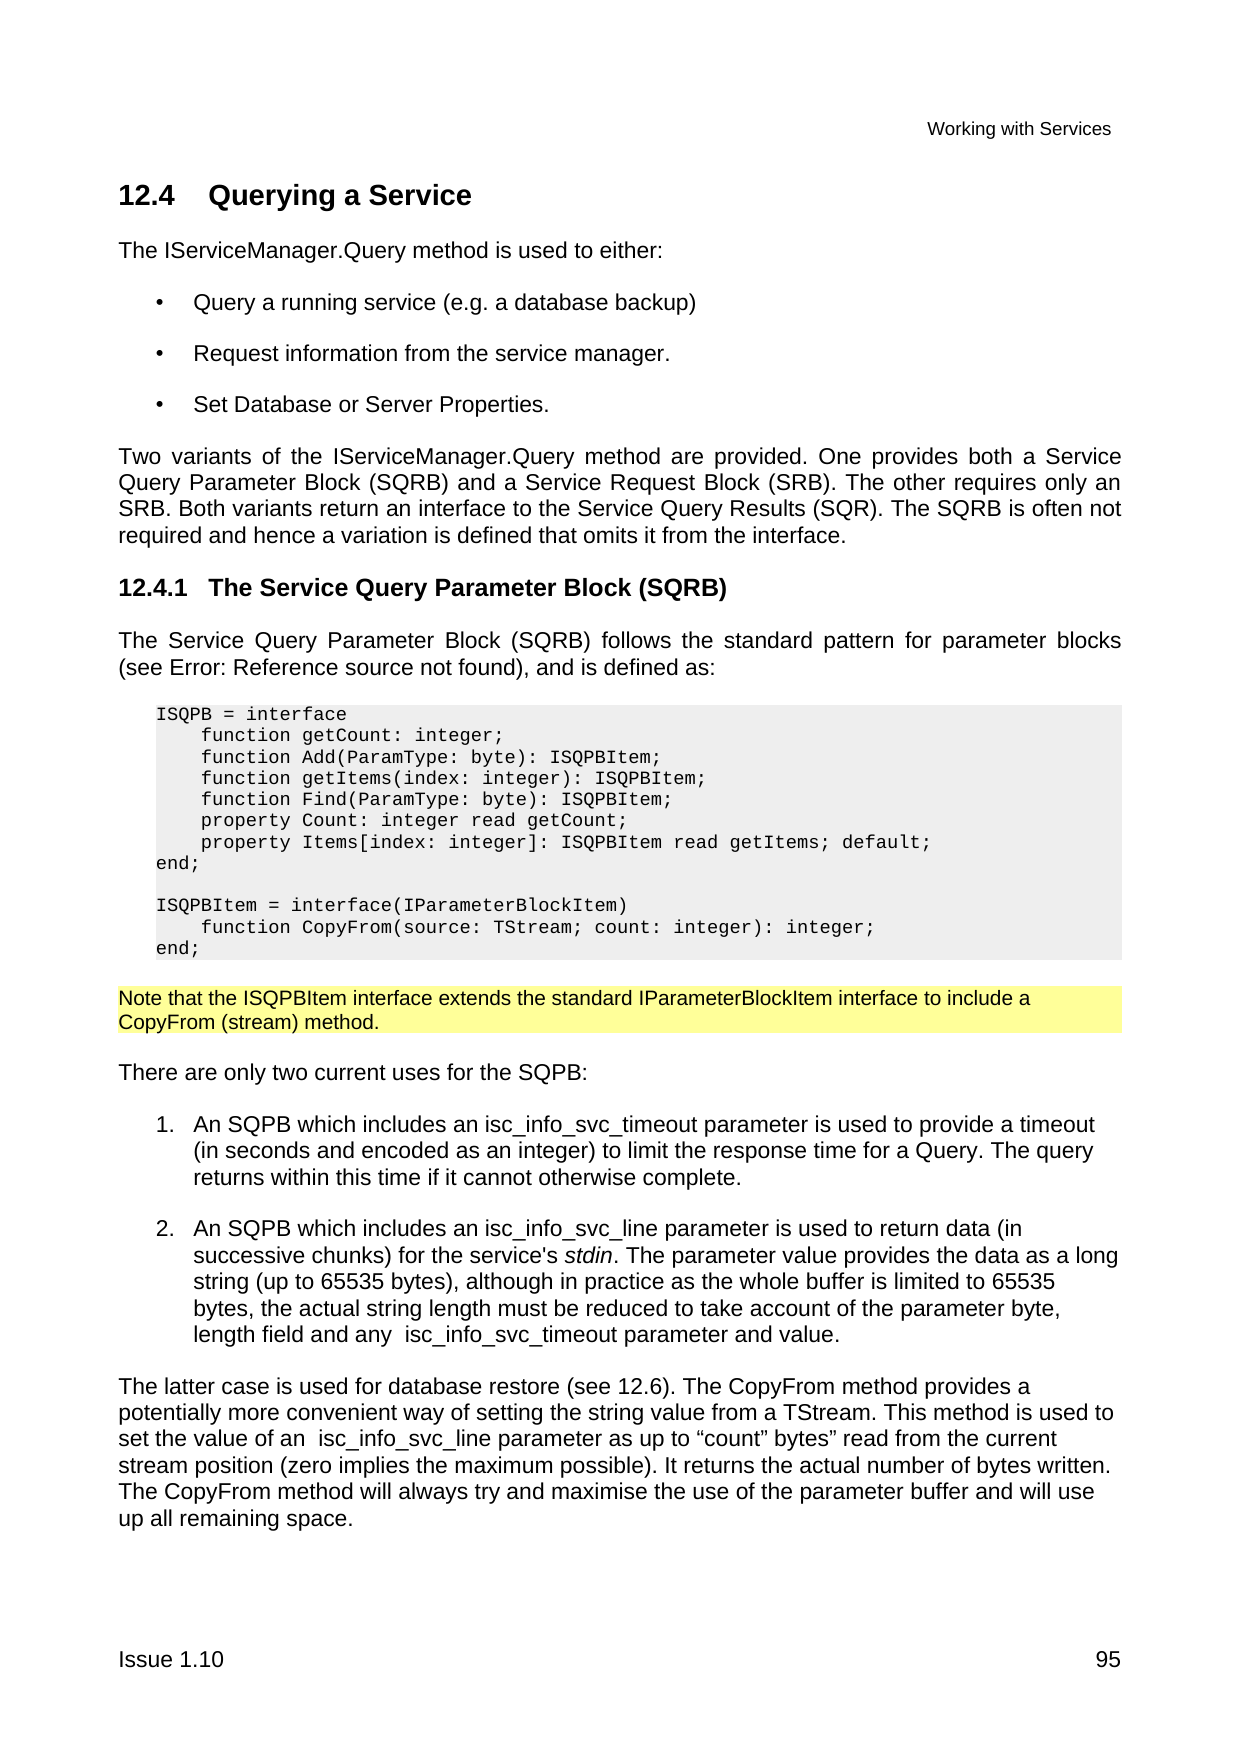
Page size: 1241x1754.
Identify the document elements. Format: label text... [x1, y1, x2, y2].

text Two variants of the IServiceManager.Query method are provided. One provides both a Service Query Parameter Block (SQRB) and a Service Request Block (SRB). The other requires only an SRB. Both variants return an interface to the Service Query Results (SQR). The SQRB is often not required and hence a variation is defined that omits it from the interface. [118, 443, 1122, 548]
text property Count: integer read getCount; [156, 811, 1122, 832]
text function Add(ParamType: byte): ISQPBItem; [156, 747, 1122, 769]
text function getItems(index: integer): ISQPBItem; [156, 769, 1122, 790]
text end; [156, 854, 1122, 875]
subtitle Querying a Service [118, 178, 1122, 212]
text ISQPBItem = interface(IParameterBlockItem) [156, 896, 1122, 917]
text There are only two current uses for the SQPB: [118, 1059, 1122, 1085]
list Request information from the service manager. [156, 340, 1122, 366]
text The Service Query Parameter Block (SQRB) follows the standard pattern for parameter blocks (see Error: Reference source not found), and is defined as: [118, 627, 1122, 680]
text function getCount: integer; [156, 726, 1122, 747]
list An SQPB which includes an isc_info_svc_line parameter is used to return data (in successive chunks) for the service's stdin. The parameter value provides the data as a long string (up to 65535 bytes), although in practice as the whole buffer is limited to 65535 bytes, the actual string length must be reduced to take account of the parameter byte, length field and any isc_info_svc_timeout parameter and value. [156, 1215, 1122, 1347]
subtitle The Service Query Parameter Block (SQRB) [118, 573, 1122, 602]
text end; [156, 939, 1122, 960]
text ISQPB = interface [156, 705, 1122, 726]
text property Items[index: integer]: ISQPBItem read getItems; default; [156, 832, 1122, 854]
text The IServiceManager.Query method is used to either: [118, 237, 1122, 263]
list Query a running service (e.g. a database backup) [156, 288, 1122, 315]
text function CopyFrom(source: TStream; count: integer): integer; [156, 917, 1122, 939]
list An SQPB which includes an isc_info_svc_timeout parameter is used to provide a timeout (in seconds and encoded as an integer) to limit the response time for a Query. The query returns within this time if it cannot otherwise complete. [156, 1111, 1122, 1190]
text Note that the ISQPBItem interface extends the standard IParameterBlockItem interface to include a CopyFrom (stream) method. [118, 986, 1122, 1033]
text function Find(ParamType: byte): ISQPBItem; [156, 790, 1122, 811]
list Set Database or Server Properties. [156, 391, 1122, 418]
text The latter case is used for database restore (see 12.6). The CopyFrom method provides a potentially more convenient way of setting the string value from a TStream. This method is used to set the value of an isc_info_svc_line parameter as up to “count” bytes” read from the current stream position (zero implies the maximum possible). It returns the actual number of bytes written. The CopyFrom method will always try and maximise the use of the parameter buffer and will use up all remaining space. [118, 1373, 1122, 1531]
